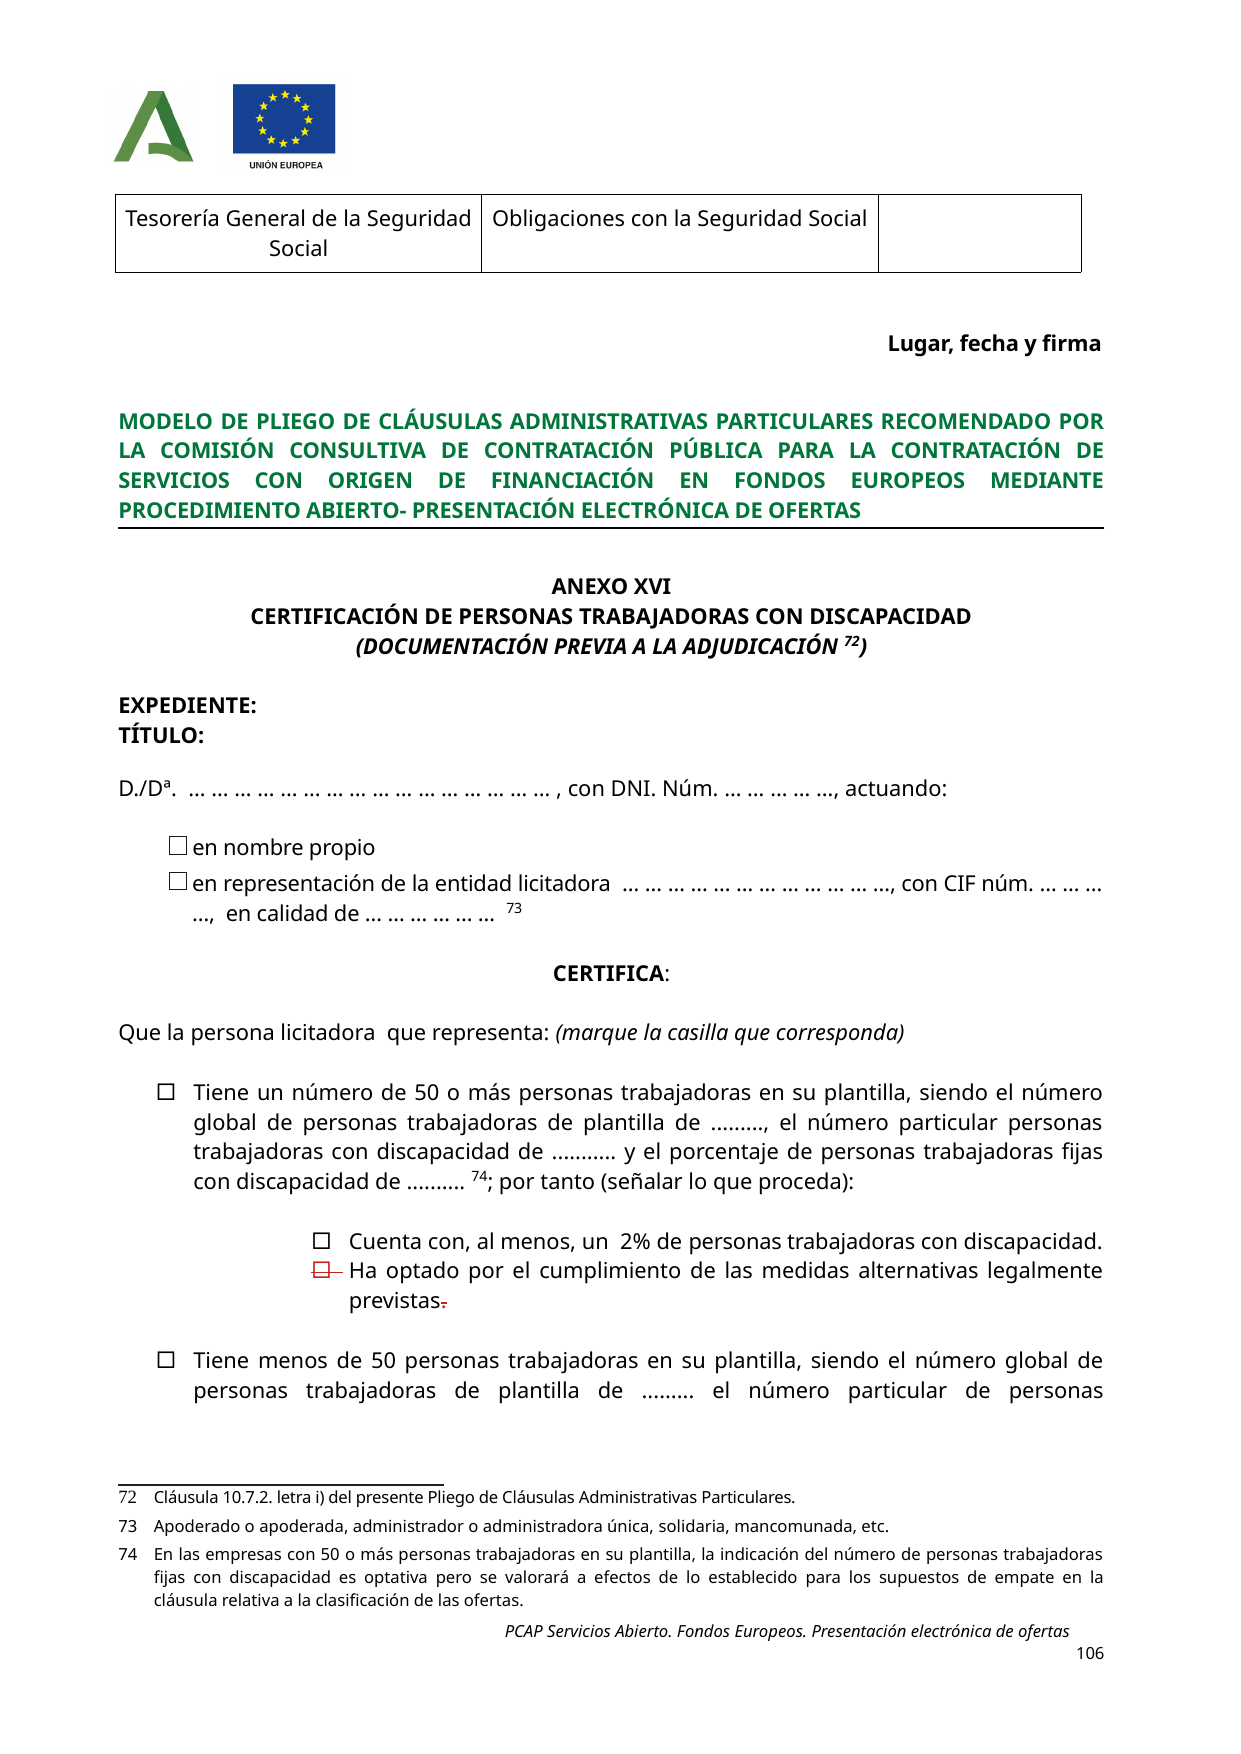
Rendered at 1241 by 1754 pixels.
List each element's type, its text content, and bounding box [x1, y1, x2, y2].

text ANEXO XVI [118, 571, 1104, 601]
text CERTIFICACIÓN DE PERSONAS TRABAJADORAS CON DISCAPACIDAD [118, 601, 1104, 631]
text Que la persona licitadora que representa: (marque la casilla que corresponda) [118, 1017, 1104, 1047]
text MODELO DE PLIEGO DE CLÁUSULAS ADMINISTRATIVAS PARTICULARES RECOMENDADO POR LA COMISIÓN CONSULTIVA DE CONTRATACIÓN PÚBLICA PARA LA CONTRATACIÓN DE SERVICIOS CON ORIGEN DE FINANCIACIÓN EN FONDOS EUROPEOS MEDIANTE PROCEDIMIENTO ABIERTO- PRESENTACIÓN ELECTRÓNICA DE OFERTAS [118, 406, 1104, 527]
text Lugar, fecha y firma [118, 328, 1104, 357]
list Ha optado por el cumplimiento de las medidas alternativas legalmente previstas. [311, 1256, 1104, 1315]
text en nombre propio [192, 832, 1104, 862]
picture [109, 86, 198, 166]
table_cell Obligaciones con la Seguridad Social [482, 195, 878, 272]
list Tiene menos de 50 personas trabajadoras en su plantilla, siendo el número global de personas trabajadoras de plantilla de ......... el número particular de personas [156, 1345, 1104, 1404]
list En las empresas con 50 o más personas trabajadoras en su plantilla, la indicación del número de personas trabajadoras fijas con discapacidad es optativa pero se valorará a efectos de lo establecido para los supuestos de empate en la cláusula relativa a la clasificación de las ofertas. [118, 1543, 1104, 1611]
text Cláusula 10.7.2. letra i) del presente Pliego de Cláusulas Administrativas Particulares. [118, 1486, 1104, 1508]
table_cell Tesorería General de la Seguridad Social [116, 195, 481, 272]
text EXPEDIENTE: [118, 691, 1104, 720]
table_cell [879, 195, 1081, 272]
text CERTIFICA: [118, 958, 1104, 987]
list Tiene un número de 50 o más personas trabajadoras en su plantilla, siendo el número global de personas trabajadoras de plantilla de ........., el número particular personas trabajadoras con discapacidad de ........... y el porcentaje de personas trabajadoras fijas con discapacidad de .......... ; por tanto (señalar lo que proceda): [156, 1077, 1104, 1196]
text en representación de la entidad licitadora … … … … … … … … … … … …, con CIF núm. … … … …, en calidad de … … … … … … [192, 868, 1104, 928]
picture [221, 78, 347, 176]
text (DOCUMENTACIÓN PREVIA A LA ADJUDICACIÓN ) [118, 631, 1104, 661]
list Cuenta con, al menos, un 2% de personas trabajadoras con discapacidad. [311, 1226, 1104, 1256]
text D./Dª. … … … … … … … … … … … … … … … … , con DNI. Núm. … … … … …, actuando: [118, 773, 1104, 803]
text TÍTULO: [118, 720, 1104, 750]
text Apoderado o apoderada, administrador o administradora única, solidaria, mancomunada, etc. [118, 1514, 1104, 1537]
